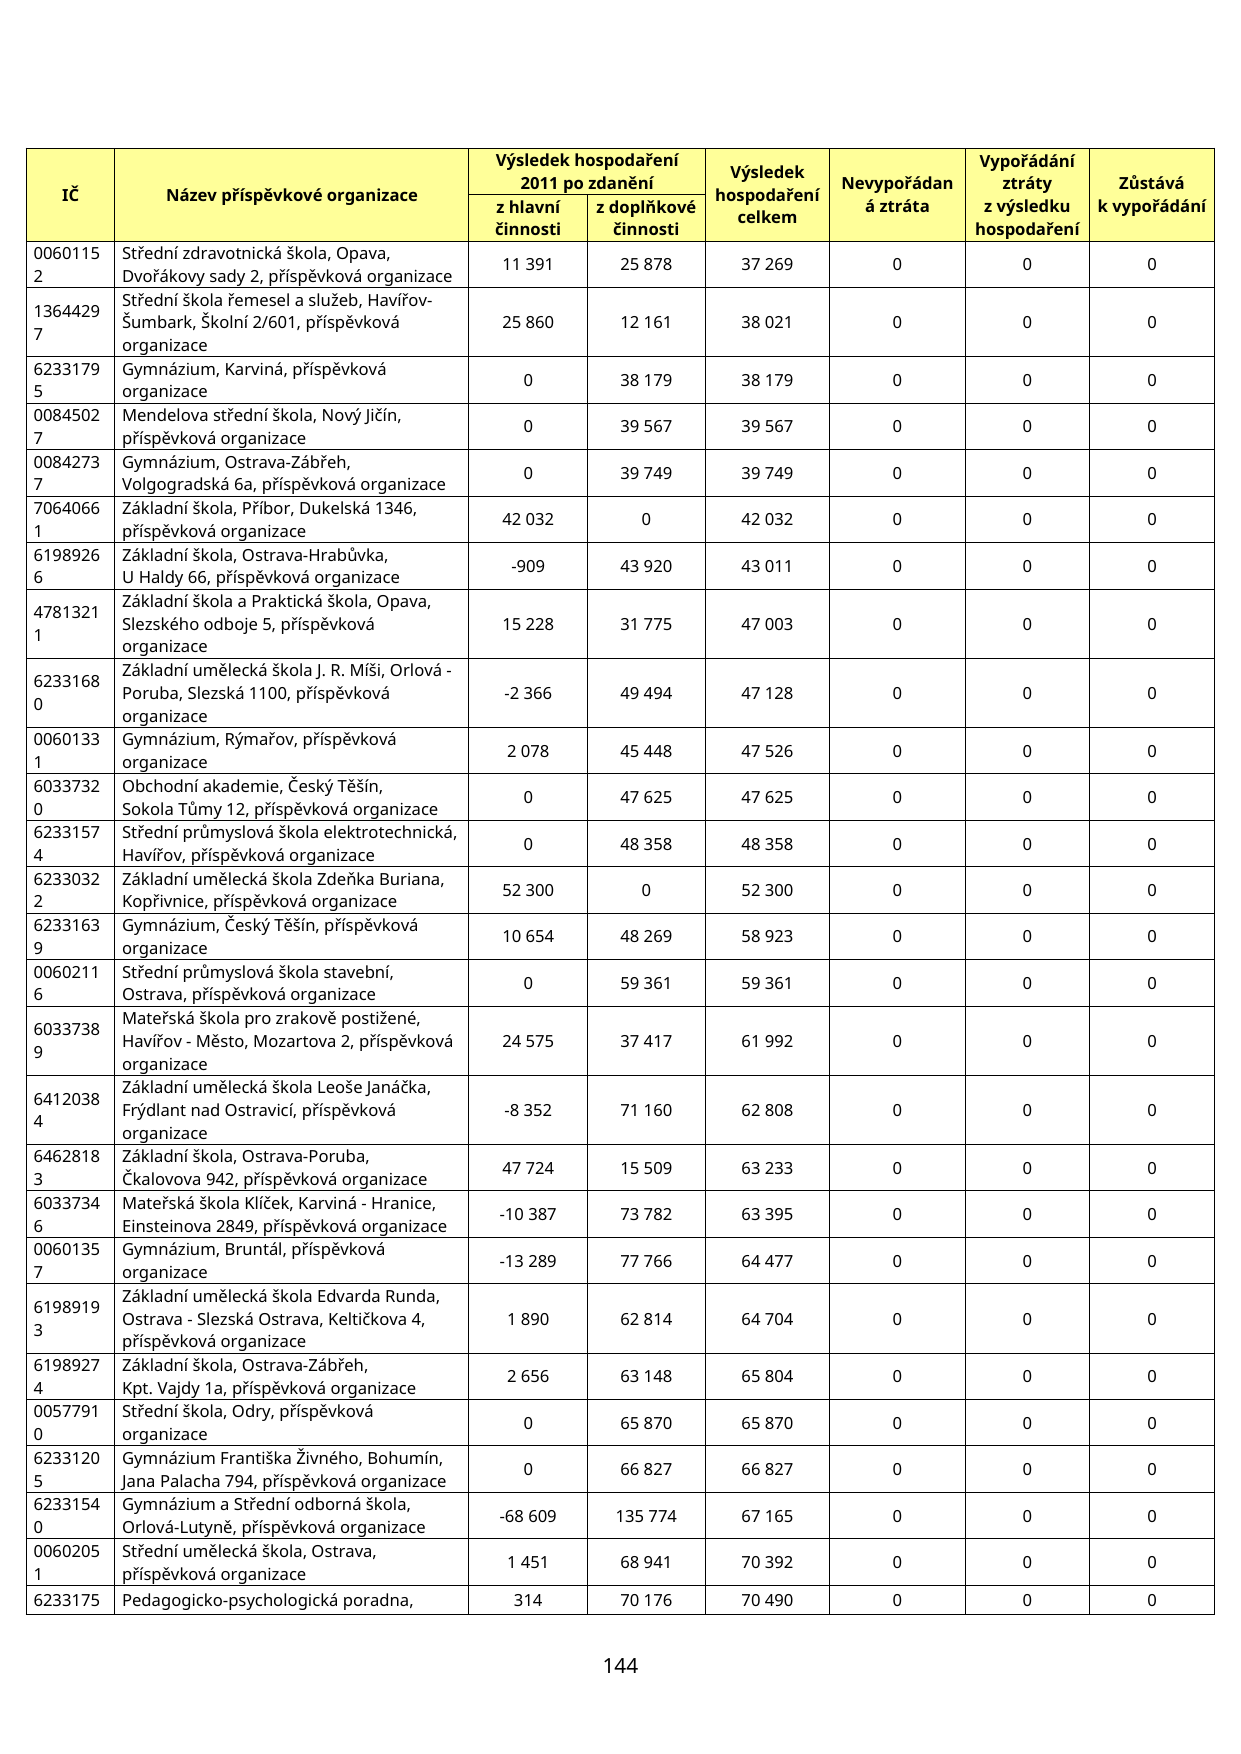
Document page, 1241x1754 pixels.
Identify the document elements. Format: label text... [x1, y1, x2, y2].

table_cell 0 [830, 1539, 965, 1585]
table_cell 47 128 [706, 659, 829, 727]
table_cell 48 358 [588, 821, 705, 866]
table_cell 0 [1090, 1076, 1214, 1144]
table_cell 0 [966, 404, 1089, 449]
table_cell 0 [1090, 1446, 1214, 1492]
table_cell 70640661 [27, 497, 114, 542]
table_cell 00601357 [27, 1238, 114, 1283]
table_header Zůstává k vypořádání [1090, 149, 1214, 241]
table_cell Střední zdravotnická škola, Opava, Dvořákovy sady 2, příspěvková organizace [115, 242, 468, 287]
table_cell 61 992 [706, 1007, 829, 1075]
table_cell 0 [966, 1354, 1089, 1399]
table_cell 0 [1090, 497, 1214, 542]
table_cell 64120384 [27, 1076, 114, 1144]
table_cell 0 [830, 590, 965, 658]
table_cell -68 609 [469, 1493, 587, 1538]
table_cell 62 808 [706, 1076, 829, 1144]
table_cell 0 [830, 357, 965, 403]
table_cell Základní škola a Praktická škola, Opava, Slezského odboje 5, příspěvková organizace [115, 590, 468, 658]
table_cell 67 165 [706, 1493, 829, 1538]
table_cell 31 775 [588, 590, 705, 658]
table_cell Gymnázium, Karviná, příspěvková organizace [115, 357, 468, 403]
table_cell 1 890 [469, 1284, 587, 1352]
table_cell 65 870 [706, 1400, 829, 1445]
table_cell 48 358 [706, 821, 829, 866]
table_cell 00845027 [27, 404, 114, 449]
table_cell 47 003 [706, 590, 829, 658]
table_cell 0 [1090, 590, 1214, 658]
table_cell -8 352 [469, 1076, 587, 1144]
table_cell 0 [830, 867, 965, 913]
table_cell 0 [966, 1400, 1089, 1445]
table_cell 0 [1090, 1238, 1214, 1283]
table_cell 47 625 [588, 774, 705, 820]
table_cell 0 [966, 914, 1089, 959]
table_cell 0 [966, 1076, 1089, 1144]
table_cell 60337320 [27, 774, 114, 820]
table_header Nevypořádaná ztráta [830, 149, 965, 241]
table_cell 0 [1090, 404, 1214, 449]
table_cell 0 [1090, 288, 1214, 356]
table_cell 1 451 [469, 1539, 587, 1585]
table_cell 49 494 [588, 659, 705, 727]
table_cell 2 078 [469, 728, 587, 773]
table_cell 0 [469, 450, 587, 496]
table_cell 0 [830, 960, 965, 1006]
table_cell 77 766 [588, 1238, 705, 1283]
table_cell 2 656 [469, 1354, 587, 1399]
table_cell 0 [1090, 242, 1214, 287]
table_cell 0 [1090, 1586, 1214, 1614]
table_cell 0 [830, 543, 965, 588]
table_cell 00602051 [27, 1539, 114, 1585]
table_cell 68 941 [588, 1539, 705, 1585]
table_cell 38 179 [706, 357, 829, 403]
table_cell 00601331 [27, 728, 114, 773]
table_cell 0 [830, 821, 965, 866]
table_cell 0 [830, 1238, 965, 1283]
table_cell Gymnázium, Bruntál, příspěvková organizace [115, 1238, 468, 1283]
table_cell 0 [469, 774, 587, 820]
table_cell 0 [966, 590, 1089, 658]
table_cell Gymnázium, Český Těšín, příspěvková organizace [115, 914, 468, 959]
table_cell 62 814 [588, 1284, 705, 1352]
table_cell 0 [966, 450, 1089, 496]
table_cell 52 300 [469, 867, 587, 913]
table_cell 314 [469, 1586, 587, 1614]
table_header Název příspěvkové organizace [115, 149, 468, 241]
table_cell 0 [830, 497, 965, 542]
table_cell 42 032 [469, 497, 587, 542]
table_cell 45 448 [588, 728, 705, 773]
table_cell Základní umělecká škola J. R. Míši, Orlová - Poruba, Slezská 1100, příspěvková organizace [115, 659, 468, 727]
table_cell 61989266 [27, 543, 114, 588]
table_cell 0 [830, 1493, 965, 1538]
table_cell 0 [966, 1539, 1089, 1585]
table_cell Gymnázium a Střední odborná škola, Orlová-Lutyně, příspěvková organizace [115, 1493, 468, 1538]
table_cell 25 878 [588, 242, 705, 287]
table_cell 66 827 [588, 1446, 705, 1492]
table_cell 37 417 [588, 1007, 705, 1075]
table_cell 61989274 [27, 1354, 114, 1399]
table_cell Gymnázium, Rýmařov, příspěvková organizace [115, 728, 468, 773]
table_cell 0 [966, 1238, 1089, 1283]
table_cell 15 228 [469, 590, 587, 658]
table_cell -909 [469, 543, 587, 588]
table_cell 0 [1090, 774, 1214, 820]
table_cell 0 [966, 728, 1089, 773]
table_cell 39 567 [706, 404, 829, 449]
table_cell 47 625 [706, 774, 829, 820]
table_cell 00577910 [27, 1400, 114, 1445]
table_cell 0 [1090, 1007, 1214, 1075]
table_cell 59 361 [706, 960, 829, 1006]
table_cell 62331574 [27, 821, 114, 866]
table_cell 64 477 [706, 1238, 829, 1283]
table_cell 0 [830, 1145, 965, 1190]
table_cell Základní škola, Ostrava-Poruba, Čkalovova 942, příspěvková organizace [115, 1145, 468, 1190]
table_cell 43 920 [588, 543, 705, 588]
table_cell 70 490 [706, 1586, 829, 1614]
table_cell 59 361 [588, 960, 705, 1006]
table_cell 0 [966, 659, 1089, 727]
table_cell 38 021 [706, 288, 829, 356]
table_cell Gymnázium Františka Živného, Bohumín, Jana Palacha 794, příspěvková organizace [115, 1446, 468, 1492]
table_cell 0 [830, 1284, 965, 1352]
table_cell 47 724 [469, 1145, 587, 1190]
table_cell 6233175 [27, 1586, 114, 1614]
table_cell 10 654 [469, 914, 587, 959]
table_cell 0 [966, 543, 1089, 588]
table_cell 65 870 [588, 1400, 705, 1445]
table_cell Základní umělecká škola Edvarda Runda, Ostrava - Slezská Ostrava, Keltičkova 4, příspěvková organizace [115, 1284, 468, 1352]
table_cell Střední škola, Odry, příspěvková organizace [115, 1400, 468, 1445]
table_cell 0 [966, 1284, 1089, 1352]
table_cell 0 [830, 774, 965, 820]
table_cell 0 [966, 1191, 1089, 1237]
table_cell 0 [830, 1007, 965, 1075]
table_cell 0 [1090, 960, 1214, 1006]
table_cell 0 [469, 1446, 587, 1492]
table_cell 66 827 [706, 1446, 829, 1492]
table_cell Mateřská škola pro zrakově postižené, Havířov - Město, Mozartova 2, příspěvková organizace [115, 1007, 468, 1075]
table_cell 0 [1090, 1284, 1214, 1352]
table_cell 62331795 [27, 357, 114, 403]
table_header Výsledek hospodaření 2011 po zdanění [469, 149, 705, 194]
table_cell 0 [469, 960, 587, 1006]
table_cell 61989193 [27, 1284, 114, 1352]
table_cell z hlavní činnosti [469, 195, 587, 241]
table_cell 39 749 [706, 450, 829, 496]
table_cell 0 [966, 242, 1089, 287]
table_cell 0 [588, 867, 705, 913]
table_cell 47813211 [27, 590, 114, 658]
table_cell 63 395 [706, 1191, 829, 1237]
table_cell 0 [469, 404, 587, 449]
table_cell 52 300 [706, 867, 829, 913]
table_cell 0 [830, 1400, 965, 1445]
table_cell 0 [1090, 867, 1214, 913]
table_header Výsledek hospodaření celkem [706, 149, 829, 241]
table_cell z doplňkové činnosti [588, 195, 705, 241]
table_cell 70 176 [588, 1586, 705, 1614]
table_cell -13 289 [469, 1238, 587, 1283]
table_cell 0 [966, 774, 1089, 820]
table_cell 0 [1090, 1539, 1214, 1585]
table_cell 42 032 [706, 497, 829, 542]
table_cell -10 387 [469, 1191, 587, 1237]
table_cell 00601152 [27, 242, 114, 287]
table_cell 64 704 [706, 1284, 829, 1352]
table_cell 0 [469, 821, 587, 866]
table_cell 60337346 [27, 1191, 114, 1237]
table_cell 0 [1090, 1493, 1214, 1538]
table_cell 43 011 [706, 543, 829, 588]
table_cell 00842737 [27, 450, 114, 496]
table_cell 0 [1090, 1145, 1214, 1190]
table_header Vypořádání ztráty z výsledku hospodaření [966, 149, 1089, 241]
table_cell 48 269 [588, 914, 705, 959]
table_cell 73 782 [588, 1191, 705, 1237]
table_cell 63 148 [588, 1354, 705, 1399]
table_cell 135 774 [588, 1493, 705, 1538]
table_cell 58 923 [706, 914, 829, 959]
table_cell 0 [966, 821, 1089, 866]
table_cell 0 [588, 497, 705, 542]
table_cell 62330322 [27, 867, 114, 913]
table_header IČ [27, 149, 114, 241]
table_cell 0 [830, 1191, 965, 1237]
table_cell 24 575 [469, 1007, 587, 1075]
table_cell 0 [830, 288, 965, 356]
table_cell Mendelova střední škola, Nový Jičín, příspěvková organizace [115, 404, 468, 449]
table_cell Střední průmyslová škola stavební, Ostrava, příspěvková organizace [115, 960, 468, 1006]
table_cell 0 [966, 357, 1089, 403]
table_cell 0 [966, 1493, 1089, 1538]
table_cell 0 [830, 659, 965, 727]
table_cell 0 [469, 1400, 587, 1445]
table_cell 47 526 [706, 728, 829, 773]
table_cell 0 [966, 1145, 1089, 1190]
table_cell 71 160 [588, 1076, 705, 1144]
table_cell 0 [830, 450, 965, 496]
table_cell 0 [1090, 728, 1214, 773]
table_cell 0 [830, 1076, 965, 1144]
table_cell 0 [1090, 1400, 1214, 1445]
table_cell -2 366 [469, 659, 587, 727]
table_cell 0 [966, 1586, 1089, 1614]
table_cell 0 [966, 288, 1089, 356]
table_cell 0 [1090, 821, 1214, 866]
table_cell 37 269 [706, 242, 829, 287]
table_cell 0 [1090, 659, 1214, 727]
table_cell 0 [830, 1446, 965, 1492]
table_cell 0 [966, 1007, 1089, 1075]
table_cell 62331205 [27, 1446, 114, 1492]
table_cell 0 [1090, 1354, 1214, 1399]
table_cell Základní škola, Příbor, Dukelská 1346, příspěvková organizace [115, 497, 468, 542]
table_cell 0 [1090, 1191, 1214, 1237]
table_cell 0 [469, 357, 587, 403]
table_cell 62331540 [27, 1493, 114, 1538]
table_cell 70 392 [706, 1539, 829, 1585]
table_cell 13644297 [27, 288, 114, 356]
table_cell Pedagogicko-psychologická poradna, [115, 1586, 468, 1614]
table_cell 62331639 [27, 914, 114, 959]
table_cell 0 [830, 242, 965, 287]
table_cell 0 [1090, 450, 1214, 496]
table_cell 12 161 [588, 288, 705, 356]
table_cell 39 749 [588, 450, 705, 496]
table_cell 0 [830, 914, 965, 959]
table_cell 60337389 [27, 1007, 114, 1075]
table_cell Základní škola, Ostrava-Hrabůvka, U Haldy 66, příspěvková organizace [115, 543, 468, 588]
table_cell 0 [830, 404, 965, 449]
table_cell Obchodní akademie, Český Těšín, Sokola Tůmy 12, příspěvková organizace [115, 774, 468, 820]
table_cell 62331680 [27, 659, 114, 727]
table_cell 0 [830, 1354, 965, 1399]
table_cell 0 [966, 497, 1089, 542]
table_cell Střední škola řemesel a služeb, Havířov-Šumbark, Školní 2/601, příspěvková organizace [115, 288, 468, 356]
table_cell 15 509 [588, 1145, 705, 1190]
table_cell Mateřská škola Klíček, Karviná - Hranice, Einsteinova 2849, příspěvková organizace [115, 1191, 468, 1237]
table_cell 0 [1090, 543, 1214, 588]
table_cell Základní umělecká škola Leoše Janáčka, Frýdlant nad Ostravicí, příspěvková organizace [115, 1076, 468, 1144]
table_cell 64628183 [27, 1145, 114, 1190]
table_cell 0 [966, 960, 1089, 1006]
table_cell 0 [966, 867, 1089, 913]
table_cell Gymnázium, Ostrava-Zábřeh, Volgogradská 6a, příspěvková organizace [115, 450, 468, 496]
table_cell 65 804 [706, 1354, 829, 1399]
table_cell Střední umělecká škola, Ostrava, příspěvková organizace [115, 1539, 468, 1585]
table_cell 0 [966, 1446, 1089, 1492]
table_cell 63 233 [706, 1145, 829, 1190]
table_cell 0 [1090, 357, 1214, 403]
table_cell 0 [1090, 914, 1214, 959]
table_cell 0 [830, 728, 965, 773]
table_cell 11 391 [469, 242, 587, 287]
table_cell 38 179 [588, 357, 705, 403]
table_cell 0 [830, 1586, 965, 1614]
table_cell Základní umělecká škola Zdeňka Buriana, Kopřivnice, příspěvková organizace [115, 867, 468, 913]
table_cell Střední průmyslová škola elektrotechnická, Havířov, příspěvková organizace [115, 821, 468, 866]
table_cell 25 860 [469, 288, 587, 356]
table_cell Základní škola, Ostrava-Zábřeh, Kpt. Vajdy 1a, příspěvková organizace [115, 1354, 468, 1399]
table_cell 39 567 [588, 404, 705, 449]
table_cell 00602116 [27, 960, 114, 1006]
